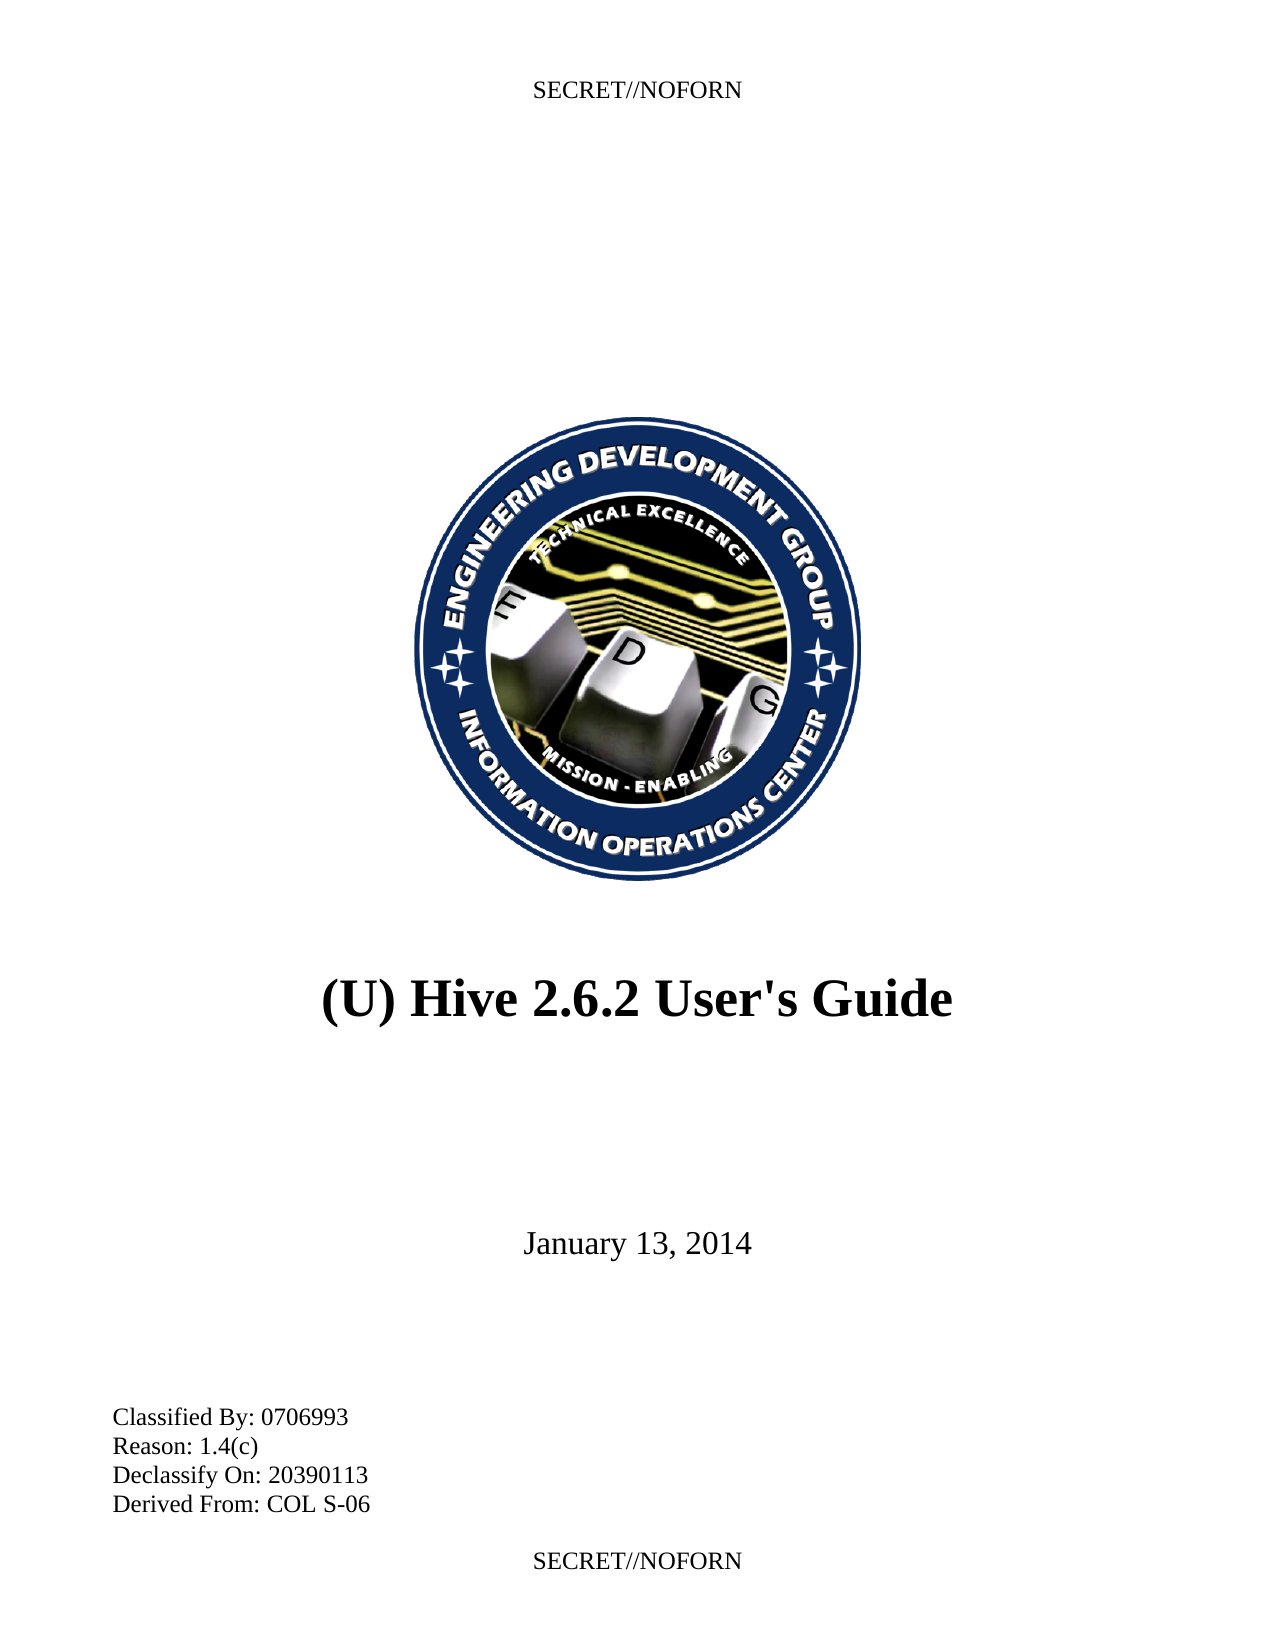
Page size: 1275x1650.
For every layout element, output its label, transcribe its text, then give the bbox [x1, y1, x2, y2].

title (U) Hive 2.6.2 User's Guide [112, 966, 1162, 1028]
text January 13, 2014 [112, 1223, 1162, 1261]
picture [414, 417, 861, 882]
